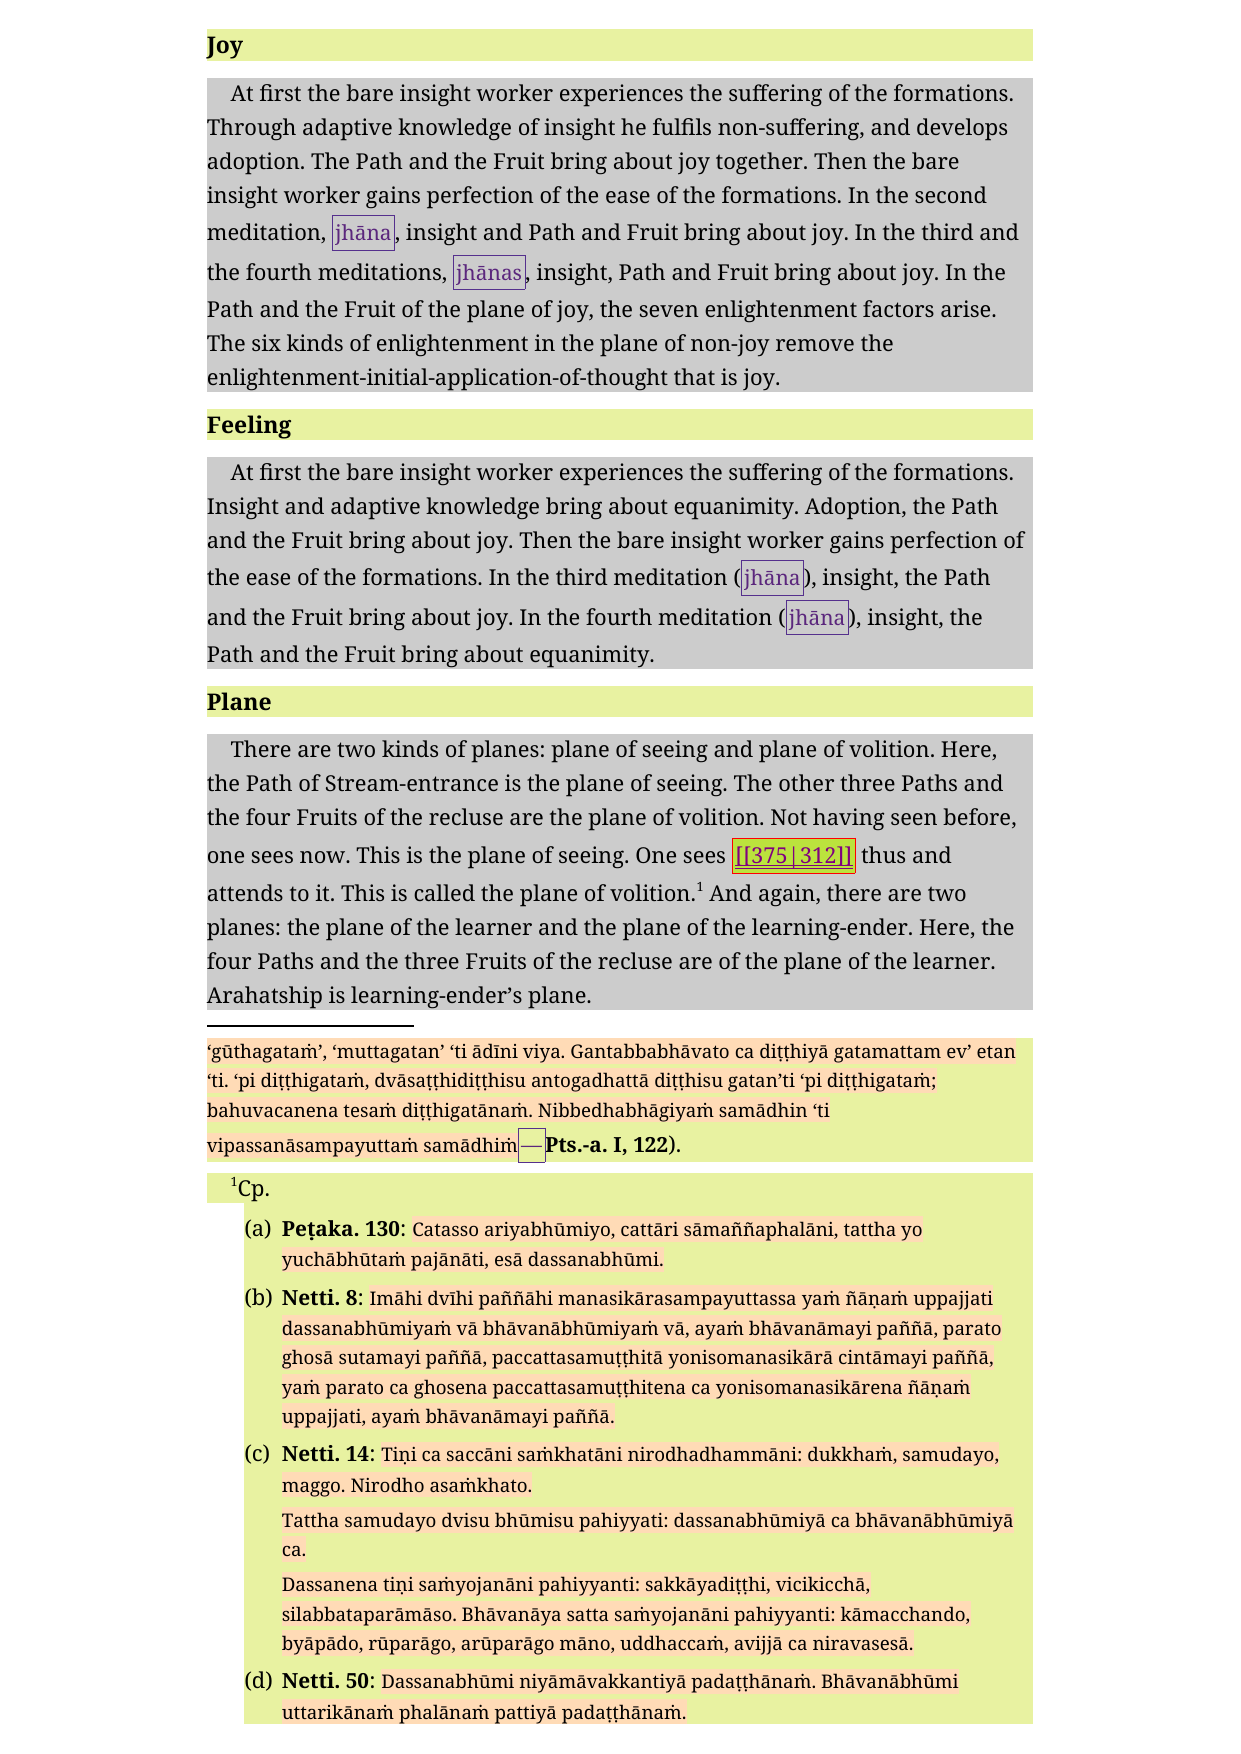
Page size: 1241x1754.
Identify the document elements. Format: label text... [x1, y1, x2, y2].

text At first the bare insight worker experiences the suffering of the formations. Insight and adaptive knowledge bring about equanimity. Adoption, the Path and the Fruit bring about joy. Then the bare insight worker gains perfection of the ease of the formations. In the third meditation (jhāna), insight, the Path and the Fruit bring about joy. In the fourth meditation (jhāna), insight, the Path and the Fruit bring about equanimity. [207, 457, 1033, 669]
text There are two kinds of planes: plane of seeing and plane of volition. Here, the Path of Stream-entrance is the plane of seeing. The other three Paths and the four Fruits of the recluse are the plane of volition. Not having seen before, one sees now. This is the plane of seeing. One sees [[375|312]] thus and attends to it. This is called the plane of volition. And again, there are two planes: the plane of the learner and the plane of the learning-ender. Here, the four Paths and the three Fruits of the recluse are of the plane of the learner. Arahatship is learning-ender’s plane. [207, 734, 1033, 1010]
list Peṭaka. 130: Catasso ariyabhūmiyo, cattāri sāmaññaphalāni, tattha yo yuchābhūtaṁ pajānāti, esā dassanabhūmi. [244, 1213, 1033, 1272]
list Dassanena tiṇi saṁyojanāni pahiyyanti: sakkāyadiṭṭhi, vicikicchā, silabbataparāmāso. Bhāvanāya satta saṁyojanāni pahiyyanti: kāmacchando, byāpādo, rūparāgo, arūparāgo māno, uddhaccaṁ, avijjā ca niravasesā. [244, 1572, 1033, 1656]
text At first the bare insight worker experiences the suffering of the formations. Through adaptive knowledge of insight he fulfils non-suffering, and develops adoption. The Path and the Fruit bring about joy together. Then the bare insight worker gains perfection of the ease of the formations. In the second meditation, jhāna, insight and Path and Fruit bring about joy. In the third and the fourth meditations, jhānas, insight, Path and Fruit bring about joy. In the Path and the Fruit of the plane of joy, the seven enlightenment factors arise. The six kinds of enlightenment in the plane of non-joy remove the enlightenment-initial-application-of-thought that is joy. [207, 78, 1033, 392]
list Tattha samudayo dvisu bhūmisu pahiyyati: dassanabhūmiyā ca bhāvanābhūmiyā ca. [244, 1507, 1033, 1562]
list Netti. 8: Imāhi dvīhi paññāhi manasikārasampayuttassa yaṁ ñāṇaṁ uppajjati dassanabhūmiyaṁ vā bhāvanābhūmiyaṁ vā, ayaṁ bhāvanāmayi paññā, parato ghosā sutamayi paññā, paccattasamuṭṭhitā yonisomanasikārā cintāmayi paññā, yaṁ parato ca ghosena paccattasamuṭṭhitena ca yonisomanasikārena ñāṇaṁ uppajjati, ayaṁ bhāvanāmayi paññā. [244, 1282, 1033, 1429]
text ‘gūthagataṁ’, ‘muttagatan’ ‘ti ādīni viya. Gantabbabhāvato ca diṭṭhiyā gatamattam ev’ etan ‘ti. ‘pi diṭṭhigataṁ, dvāsaṭṭhidiṭṭhisu antogadhattā diṭṭhisu gatan’ti ‘pi diṭṭhigataṁ; bahuvacanena tesaṁ diṭṭhigatānaṁ. Nibbedhabhāgiyaṁ samādhin ‘ti vipassanāsampayuttaṁ samādhiṁ—Pts.-a. I, 122). [207, 1038, 1033, 1162]
subtitle Plane [207, 686, 1033, 717]
text Cp. [207, 1173, 1033, 1203]
subtitle Feeling [207, 409, 1033, 440]
list Netti. 14: Tiṇi ca saccāni saṁkhatāni nirodhadhammāni: dukkhaṁ, samudayo, maggo. Nirodho asaṁkhato. [244, 1438, 1033, 1497]
list Netti. 50: Dassanabhūmi niyāmāvakkantiyā padaṭṭhānaṁ. Bhāvanābhūmi uttarikānaṁ phalānaṁ pattiyā padaṭṭhānaṁ. [244, 1665, 1033, 1724]
subtitle Joy [207, 29, 1033, 61]
